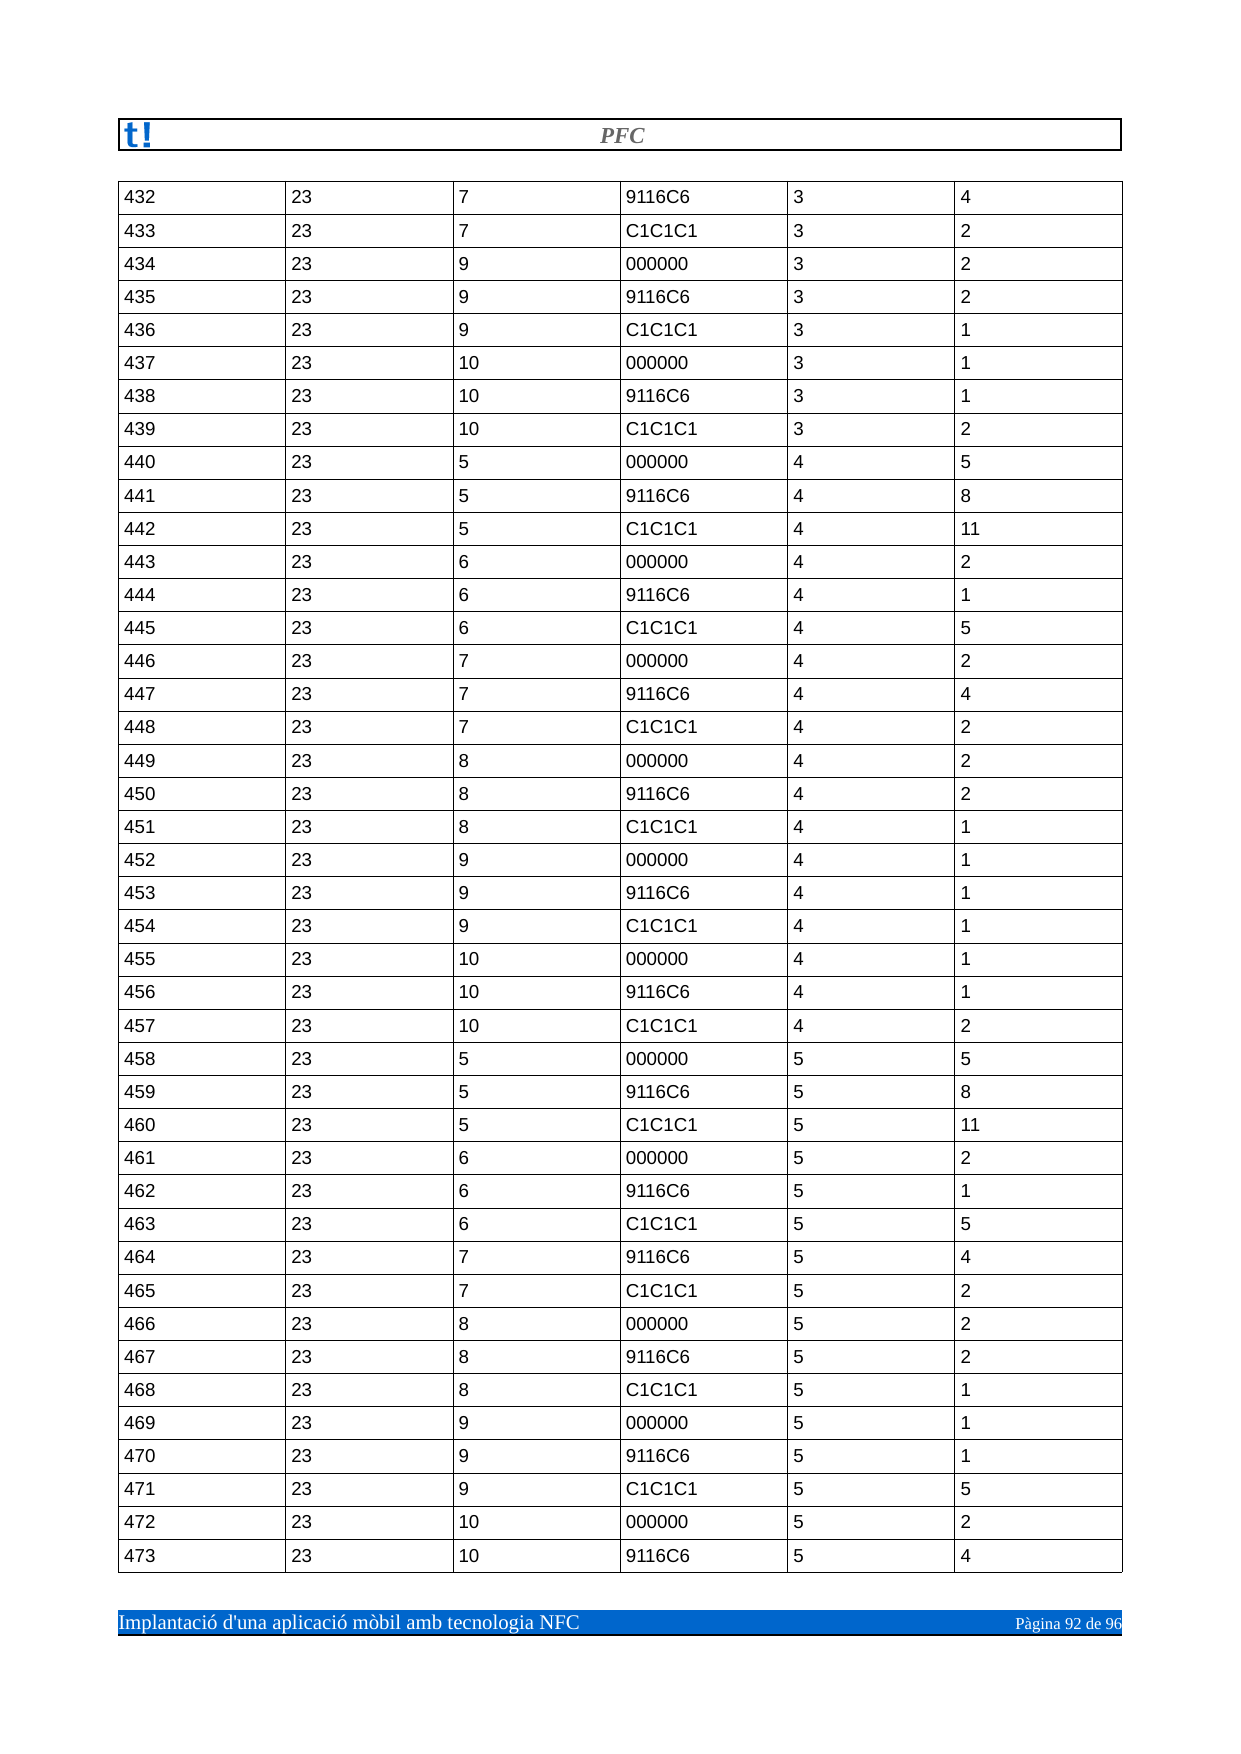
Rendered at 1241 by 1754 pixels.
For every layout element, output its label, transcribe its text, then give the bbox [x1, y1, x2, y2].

table_cell C1C1C1 [621, 1209, 787, 1241]
table_cell C1C1C1 [621, 513, 787, 545]
table_cell 2 [955, 1341, 1122, 1373]
table_cell 23 [286, 314, 453, 346]
table_cell 5 [955, 1043, 1122, 1075]
table_cell 1 [955, 844, 1122, 876]
table_cell 9116C6 [621, 281, 787, 313]
table_cell 23 [286, 1209, 453, 1241]
table_cell 5 [788, 1407, 954, 1439]
table_cell 2 [955, 248, 1122, 280]
table_cell 434 [119, 248, 285, 280]
table_cell 6 [454, 1209, 620, 1241]
table_cell 6 [454, 1142, 620, 1174]
table_cell 4 [788, 513, 954, 545]
table_cell 23 [286, 1275, 453, 1307]
table_cell 440 [119, 447, 285, 479]
table_cell 9116C6 [621, 579, 787, 611]
table_cell 439 [119, 414, 285, 446]
table_cell 2 [955, 778, 1122, 810]
table_cell 23 [286, 844, 453, 876]
table_cell 10 [454, 1540, 620, 1572]
table_cell 3 [788, 414, 954, 446]
table_cell 000000 [621, 546, 787, 578]
table_cell 23 [286, 1142, 453, 1174]
table_cell 5 [788, 1043, 954, 1075]
table_cell 23 [286, 645, 453, 677]
table_cell 23 [286, 778, 453, 810]
table_cell 9 [454, 877, 620, 909]
table_cell 4 [788, 579, 954, 611]
table_cell 2 [955, 1308, 1122, 1340]
table_cell C1C1C1 [621, 910, 787, 942]
table_cell 4 [788, 745, 954, 777]
table_cell 464 [119, 1242, 285, 1274]
table_cell 456 [119, 977, 285, 1009]
table_cell 9 [454, 314, 620, 346]
table_cell 9116C6 [621, 380, 787, 412]
table_cell 23 [286, 1010, 453, 1042]
table_cell 4 [788, 844, 954, 876]
table_cell 468 [119, 1374, 285, 1406]
table_cell 6 [454, 612, 620, 644]
table_cell 5 [454, 1076, 620, 1108]
table_cell 8 [955, 480, 1122, 512]
table_cell 9116C6 [621, 877, 787, 909]
table_cell 1 [955, 314, 1122, 346]
table_cell 5 [454, 447, 620, 479]
table_cell 8 [955, 1076, 1122, 1108]
table_cell 3 [788, 281, 954, 313]
table_cell 2 [955, 414, 1122, 446]
table_cell 000000 [621, 944, 787, 976]
table_cell 450 [119, 778, 285, 810]
table_cell 1 [955, 977, 1122, 1009]
table_cell C1C1C1 [621, 712, 787, 744]
table_cell 000000 [621, 1308, 787, 1340]
table_cell 23 [286, 612, 453, 644]
table_cell 4 [788, 612, 954, 644]
table_cell 9116C6 [621, 1175, 787, 1207]
table_cell 5 [788, 1209, 954, 1241]
table_cell 9116C6 [621, 1076, 787, 1108]
table_cell 452 [119, 844, 285, 876]
table_cell 23 [286, 248, 453, 280]
table_cell 1 [955, 380, 1122, 412]
table_cell 3 [788, 182, 954, 214]
table_cell C1C1C1 [621, 215, 787, 247]
table_cell 1 [955, 347, 1122, 379]
table_cell 8 [454, 1341, 620, 1373]
table_cell 5 [788, 1540, 954, 1572]
table_cell 10 [454, 977, 620, 1009]
table_cell 9116C6 [621, 1440, 787, 1472]
table_cell 463 [119, 1209, 285, 1241]
table_cell 23 [286, 877, 453, 909]
table_cell 470 [119, 1440, 285, 1472]
table_cell 4 [788, 778, 954, 810]
table_cell 4 [788, 480, 954, 512]
table_cell 445 [119, 612, 285, 644]
table_cell 457 [119, 1010, 285, 1042]
table_cell 2 [955, 1142, 1122, 1174]
table_cell C1C1C1 [621, 811, 787, 843]
table_cell 469 [119, 1407, 285, 1439]
table_cell 443 [119, 546, 285, 578]
table_cell 23 [286, 745, 453, 777]
table_cell 6 [454, 1175, 620, 1207]
table_cell 5 [955, 1209, 1122, 1241]
table_cell 437 [119, 347, 285, 379]
table_cell 23 [286, 679, 453, 711]
table_cell C1C1C1 [621, 414, 787, 446]
table_cell 23 [286, 347, 453, 379]
table_cell 23 [286, 1076, 453, 1108]
table_cell C1C1C1 [621, 314, 787, 346]
table_cell 23 [286, 1341, 453, 1373]
table_cell 9116C6 [621, 1242, 787, 1274]
table_cell 9 [454, 1440, 620, 1472]
table_cell 4 [788, 645, 954, 677]
table_cell 23 [286, 414, 453, 446]
table_cell 000000 [621, 1507, 787, 1539]
table_cell 4 [955, 679, 1122, 711]
table_cell 5 [788, 1142, 954, 1174]
table_cell 23 [286, 1308, 453, 1340]
table_cell 8 [454, 745, 620, 777]
table_cell 9 [454, 1407, 620, 1439]
table_cell 23 [286, 1474, 453, 1506]
table_cell 459 [119, 1076, 285, 1108]
table_cell 2 [955, 1010, 1122, 1042]
table_cell 451 [119, 811, 285, 843]
table_cell 2 [955, 281, 1122, 313]
table_cell 23 [286, 1440, 453, 1472]
table_cell 23 [286, 1175, 453, 1207]
table_cell 23 [286, 546, 453, 578]
table_cell 448 [119, 712, 285, 744]
table_cell 000000 [621, 745, 787, 777]
table_cell 4 [955, 1540, 1122, 1572]
table_cell 4 [788, 944, 954, 976]
table_cell 6 [454, 579, 620, 611]
table_cell 462 [119, 1175, 285, 1207]
table_cell 11 [955, 1109, 1122, 1141]
table_cell 9 [454, 910, 620, 942]
table_cell 9 [454, 844, 620, 876]
table_cell 23 [286, 811, 453, 843]
table_cell 446 [119, 645, 285, 677]
table_cell 000000 [621, 1142, 787, 1174]
table_cell 442 [119, 513, 285, 545]
table_cell 7 [454, 1242, 620, 1274]
table_cell C1C1C1 [621, 1474, 787, 1506]
table_cell 5 [788, 1507, 954, 1539]
table_cell 2 [955, 712, 1122, 744]
table_cell 449 [119, 745, 285, 777]
table_cell 9116C6 [621, 679, 787, 711]
table_cell 6 [454, 546, 620, 578]
table_cell 7 [454, 679, 620, 711]
table_cell 7 [454, 1275, 620, 1307]
table_cell 10 [454, 1010, 620, 1042]
table_cell 23 [286, 977, 453, 1009]
table_cell 9116C6 [621, 480, 787, 512]
picture [123, 121, 151, 148]
table_cell 3 [788, 215, 954, 247]
table_cell 5 [454, 513, 620, 545]
table_cell C1C1C1 [621, 1109, 787, 1141]
table_cell 8 [454, 1308, 620, 1340]
table_cell 10 [454, 380, 620, 412]
table_cell 3 [788, 248, 954, 280]
table_cell 23 [286, 579, 453, 611]
table_cell 000000 [621, 844, 787, 876]
table_cell 1 [955, 811, 1122, 843]
table_cell 4 [788, 1010, 954, 1042]
table_cell 473 [119, 1540, 285, 1572]
table_cell 23 [286, 1043, 453, 1075]
table_cell 9116C6 [621, 977, 787, 1009]
table_cell 3 [788, 380, 954, 412]
table_cell 23 [286, 215, 453, 247]
table_cell 000000 [621, 1407, 787, 1439]
table_cell 9 [454, 248, 620, 280]
table_cell 9 [454, 281, 620, 313]
table_cell 436 [119, 314, 285, 346]
table_cell 2 [955, 1507, 1122, 1539]
table_cell 2 [955, 745, 1122, 777]
table_cell 2 [955, 215, 1122, 247]
table_cell 23 [286, 1407, 453, 1439]
table_cell 4 [788, 910, 954, 942]
table_cell 23 [286, 1374, 453, 1406]
table_cell 4 [788, 712, 954, 744]
table_cell C1C1C1 [621, 1010, 787, 1042]
table_cell 460 [119, 1109, 285, 1141]
table_cell 5 [788, 1341, 954, 1373]
table_cell 1 [955, 910, 1122, 942]
table_cell 5 [454, 1043, 620, 1075]
table_cell 455 [119, 944, 285, 976]
table_cell 466 [119, 1308, 285, 1340]
table_cell 447 [119, 679, 285, 711]
table_cell 000000 [621, 347, 787, 379]
table_cell 5 [788, 1175, 954, 1207]
table_cell 5 [454, 480, 620, 512]
table_cell 433 [119, 215, 285, 247]
table_cell 23 [286, 380, 453, 412]
table_cell 4 [788, 877, 954, 909]
table_cell 1 [955, 1175, 1122, 1207]
table_cell 461 [119, 1142, 285, 1174]
table_cell C1C1C1 [621, 1374, 787, 1406]
table_cell 23 [286, 281, 453, 313]
table_cell 5 [454, 1109, 620, 1141]
table_cell 5 [955, 447, 1122, 479]
table_cell C1C1C1 [621, 1275, 787, 1307]
table_cell 3 [788, 347, 954, 379]
table_cell 5 [788, 1275, 954, 1307]
table_cell 5 [788, 1109, 954, 1141]
table_cell 23 [286, 182, 453, 214]
table_cell 2 [955, 546, 1122, 578]
table_cell 471 [119, 1474, 285, 1506]
table_cell 5 [955, 1474, 1122, 1506]
table_cell 3 [788, 314, 954, 346]
table_cell 5 [955, 612, 1122, 644]
table_cell 438 [119, 380, 285, 412]
table_cell 8 [454, 1374, 620, 1406]
table_cell 23 [286, 447, 453, 479]
table_cell 000000 [621, 645, 787, 677]
table_cell 10 [454, 1507, 620, 1539]
table_cell 9116C6 [621, 1540, 787, 1572]
table_cell 11 [955, 513, 1122, 545]
table_cell 453 [119, 877, 285, 909]
table_cell 10 [454, 414, 620, 446]
table_cell 23 [286, 944, 453, 976]
table_cell 9 [454, 1474, 620, 1506]
table_cell 7 [454, 645, 620, 677]
table_cell 4 [788, 447, 954, 479]
table_cell 5 [788, 1474, 954, 1506]
table_cell 465 [119, 1275, 285, 1307]
table_cell 4 [955, 182, 1122, 214]
table_cell 432 [119, 182, 285, 214]
table_cell 5 [788, 1308, 954, 1340]
table_cell 1 [955, 1374, 1122, 1406]
table_cell 23 [286, 513, 453, 545]
table_cell 7 [454, 182, 620, 214]
table_cell 23 [286, 1109, 453, 1141]
table_cell C1C1C1 [621, 612, 787, 644]
table_cell 9116C6 [621, 778, 787, 810]
table_cell 000000 [621, 1043, 787, 1075]
table_cell 23 [286, 1540, 453, 1572]
table_cell 7 [454, 712, 620, 744]
table_cell 1 [955, 944, 1122, 976]
table_cell 5 [788, 1374, 954, 1406]
table_cell 1 [955, 1440, 1122, 1472]
table_cell 2 [955, 1275, 1122, 1307]
table_cell 9116C6 [621, 1341, 787, 1373]
table_cell 4 [955, 1242, 1122, 1274]
table_cell 23 [286, 1242, 453, 1274]
table_cell 4 [788, 679, 954, 711]
table_cell 23 [286, 480, 453, 512]
table_cell 4 [788, 546, 954, 578]
table_cell 467 [119, 1341, 285, 1373]
table_cell 000000 [621, 447, 787, 479]
table_cell 1 [955, 579, 1122, 611]
table_cell 23 [286, 910, 453, 942]
table_cell 444 [119, 579, 285, 611]
table_cell 8 [454, 778, 620, 810]
table_cell 23 [286, 712, 453, 744]
table_cell 4 [788, 977, 954, 1009]
table_cell 5 [788, 1440, 954, 1472]
table_cell 472 [119, 1507, 285, 1539]
table_cell 000000 [621, 248, 787, 280]
table_cell 2 [955, 645, 1122, 677]
table_cell 1 [955, 1407, 1122, 1439]
table_cell 10 [454, 944, 620, 976]
table_cell 10 [454, 347, 620, 379]
table_cell 435 [119, 281, 285, 313]
table_cell 4 [788, 811, 954, 843]
table_cell 5 [788, 1076, 954, 1108]
table_cell 9116C6 [621, 182, 787, 214]
table_cell 8 [454, 811, 620, 843]
table_cell 5 [788, 1242, 954, 1274]
table_cell 441 [119, 480, 285, 512]
table_cell 454 [119, 910, 285, 942]
table_cell 458 [119, 1043, 285, 1075]
table_cell 1 [955, 877, 1122, 909]
table_cell 7 [454, 215, 620, 247]
table_cell 23 [286, 1507, 453, 1539]
